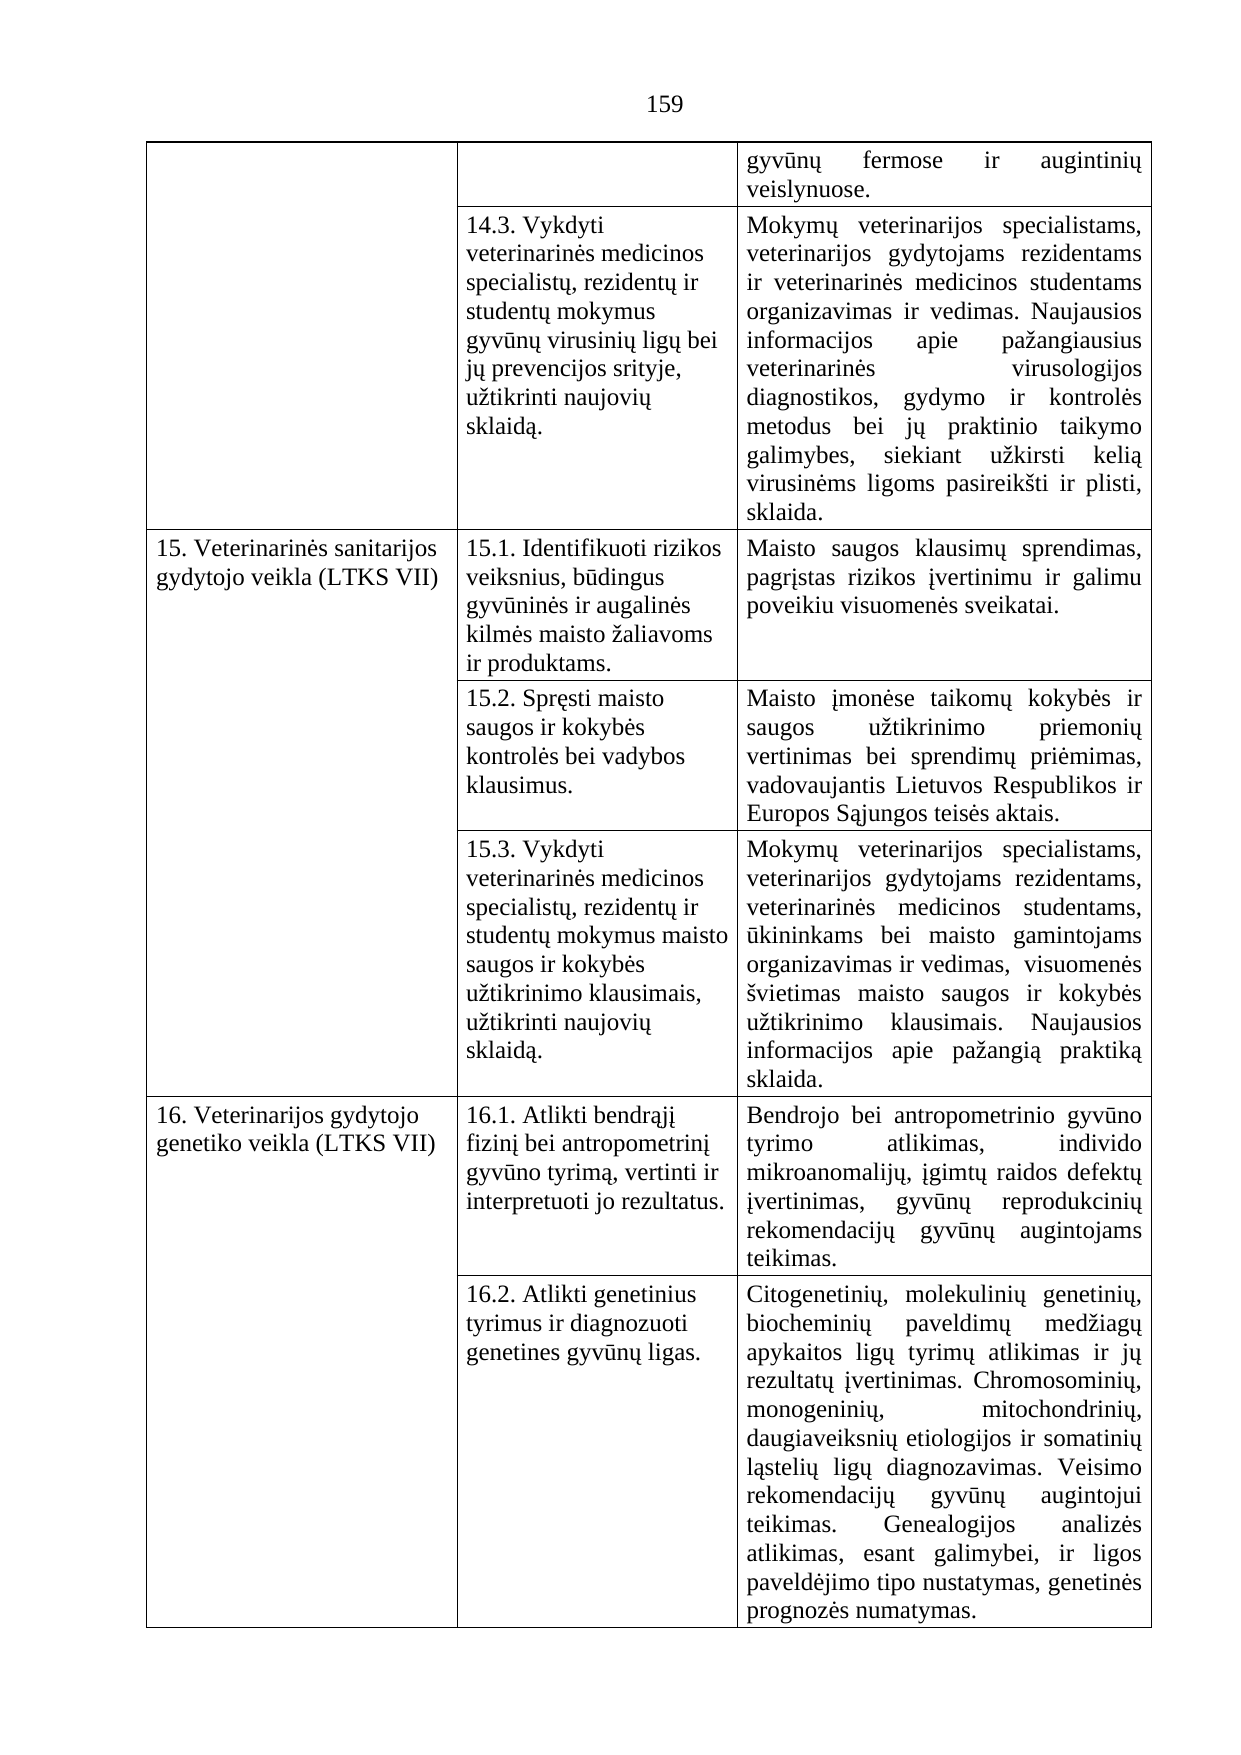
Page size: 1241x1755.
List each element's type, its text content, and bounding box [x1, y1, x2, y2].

table_cell 15.2. Spręsti maisto saugos ir kokybės kontrolės bei vadybos klausimus. [458, 681, 737, 830]
table_cell Bendrojo bei antropometrinio gyvūno tyrimo atlikimas, individo mikroanomalijų, įgimtų raidos defektų įvertinimas, gyvūnų reprodukcinių rekomendacijų gyvūnų augintojams teikimas. [738, 1097, 1151, 1275]
table_cell Mokymų veterinarijos specialistams, veterinarijos gydytojams rezidentams, veterinarinės medicinos studentams, ūkininkams bei maisto gamintojams organizavimas ir vedimas, visuomenės švietimas maisto saugos ir kokybės užtikrinimo klausimais. Naujausios informacijos apie pažangią praktiką sklaida. [738, 831, 1151, 1096]
table_cell Citogenetinių, molekulinių genetinių, biocheminių paveldimų medžiagų apykaitos ligų tyrimų atlikimas ir jų rezultatų įvertinimas. Chromosominių, monogeninių, mitochondrinių, daugiaveiksnių etiologijos ir somatinių ląstelių ligų diagnozavimas. Veisimo rekomendacijų gyvūnų augintojui teikimas. Genealogijos analizės atlikimas, esant galimybei, ir ligos paveldėjimo tipo nustatymas, genetinės prognozės numatymas. [738, 1276, 1151, 1627]
table_cell Maisto saugos klausimų sprendimas, pagrįstas rizikos įvertinimu ir galimu poveikiu visuomenės sveikatai. [738, 530, 1151, 679]
table_cell Mokymų veterinarijos specialistams, veterinarijos gydytojams rezidentams ir veterinarinės medicinos studentams organizavimas ir vedimas. Naujausios informacijos apie pažangiausius veterinarinės virusologijos diagnostikos, gydymo ir kontrolės metodus bei jų praktinio taikymo galimybes, siekiant užkirsti kelią virusinėms ligoms pasireikšti ir plisti, sklaida. [738, 207, 1151, 529]
table_cell [458, 143, 737, 206]
table_cell 15. Veterinarinės sanitarijos gydytojo veikla (LTKS VII) [147, 530, 457, 1096]
table_cell 15.1. Identifikuoti rizikos veiksnius, būdingus gyvūninės ir augalinės kilmės maisto žaliavoms ir produktams. [458, 530, 737, 679]
table_cell 16.2. Atlikti genetinius tyrimus ir diagnozuoti genetines gyvūnų ligas. [458, 1276, 737, 1627]
table_cell 15.3. Vykdyti veterinarinės medicinos specialistų, rezidentų ir studentų mokymus maisto saugos ir kokybės užtikrinimo klausimais, užtikrinti naujovių sklaidą. [458, 831, 737, 1096]
table_cell 16. Veterinarijos gydytojo genetiko veikla (LTKS VII) [147, 1097, 457, 1627]
table_cell Maisto įmonėse taikomų kokybės ir saugos užtikrinimo priemonių vertinimas bei sprendimų priėmimas, vadovaujantis Lietuvos Respublikos ir Europos Sąjungos teisės aktais. [738, 681, 1151, 830]
table_cell [147, 143, 457, 529]
table_cell 14.3. Vykdyti veterinarinės medicinos specialistų, rezidentų ir studentų mokymus gyvūnų virusinių ligų bei jų prevencijos srityje, užtikrinti naujovių sklaidą. [458, 207, 737, 529]
table_cell gyvūnų fermose ir augintinių veislynuose. [738, 143, 1151, 206]
table_cell 16.1. Atlikti bendrąjį fizinį bei antropometrinį gyvūno tyrimą, vertinti ir interpretuoti jo rezultatus. [458, 1097, 737, 1275]
